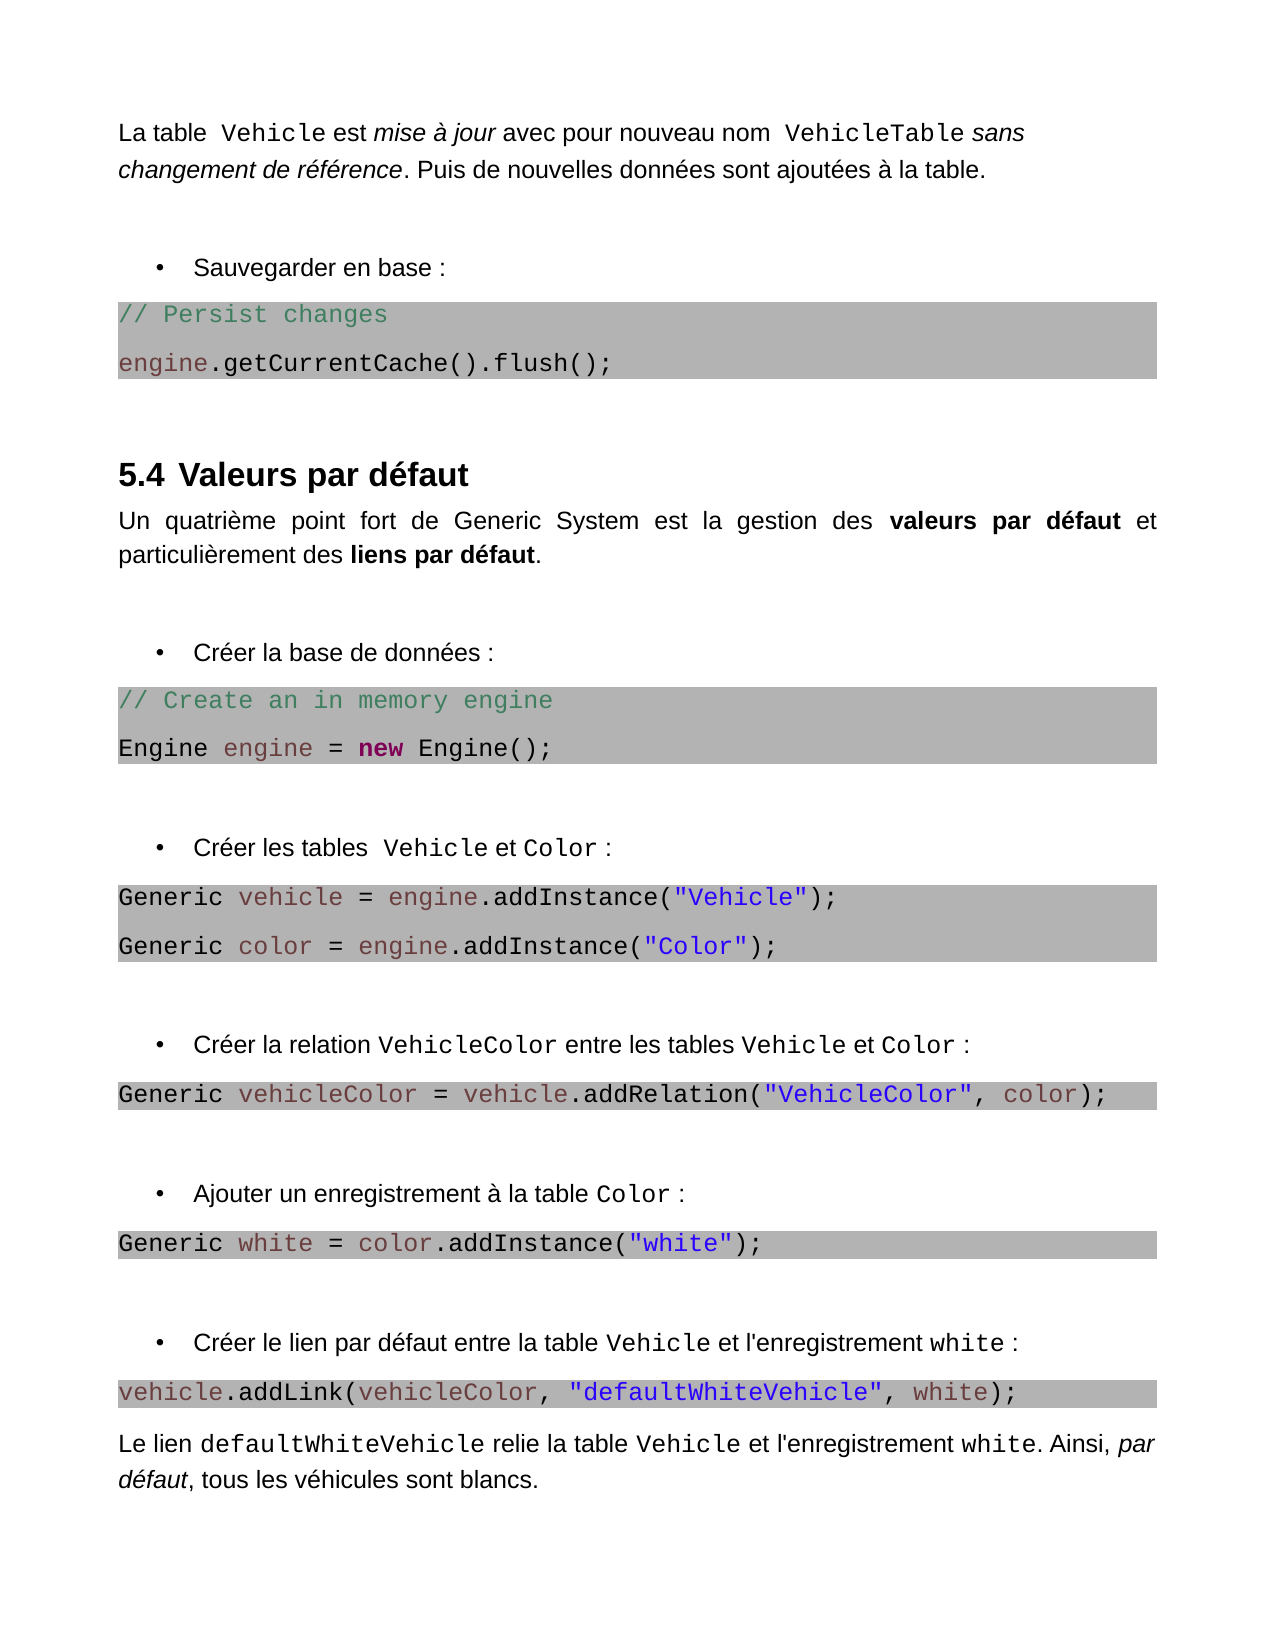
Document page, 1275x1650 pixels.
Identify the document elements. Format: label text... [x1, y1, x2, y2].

list Créer le lien par défaut entre la table Vehicle et l'enregistrement white : [156, 1328, 1157, 1359]
text Le lien defaultWhiteVehicle relie la table Vehicle et l'enregistrement white. Ainsi, par défaut, tous les véhicules sont blancs. [118, 1428, 1157, 1494]
text vehicle.addLink(vehicleColor, "defaultWhiteVehicle", white); [118, 1380, 1157, 1408]
text Generic vehicleColor = vehicle.addRelation("VehicleColor", color); [118, 1082, 1157, 1110]
text Generic vehicle = engine.addInstance("Vehicle"); [118, 885, 1157, 913]
text Un quatrième point fort de Generic System est la gestion des valeurs par défaut et particulièrement des liens par défaut. [118, 506, 1157, 569]
text // Persist changes [118, 302, 1157, 330]
list Sauvegarder en base : [156, 253, 1157, 282]
subtitle Valeurs par défaut [118, 454, 1157, 493]
text engine.getCurrentCache().flush(); [118, 351, 1157, 379]
list Créer la relation VehicleColor entre les tables Vehicle et Color : [156, 1030, 1157, 1061]
list Ajouter un enregistrement à la table Color : [156, 1179, 1157, 1210]
text Generic white = color.addInstance("white"); [118, 1231, 1157, 1259]
text La table Vehicle est mise à jour avec pour nouveau nom VehicleTable sans changement de référence. Puis de nouvelles données sont ajoutées à la table. [118, 118, 1157, 183]
list Créer les tables Vehicle et Color : [156, 833, 1157, 864]
text Generic color = engine.addInstance("Color"); [118, 933, 1157, 962]
text Engine engine = new Engine(); [118, 736, 1157, 764]
text // Create an in memory engine [118, 687, 1157, 716]
list Créer la base de données : [156, 638, 1157, 667]
